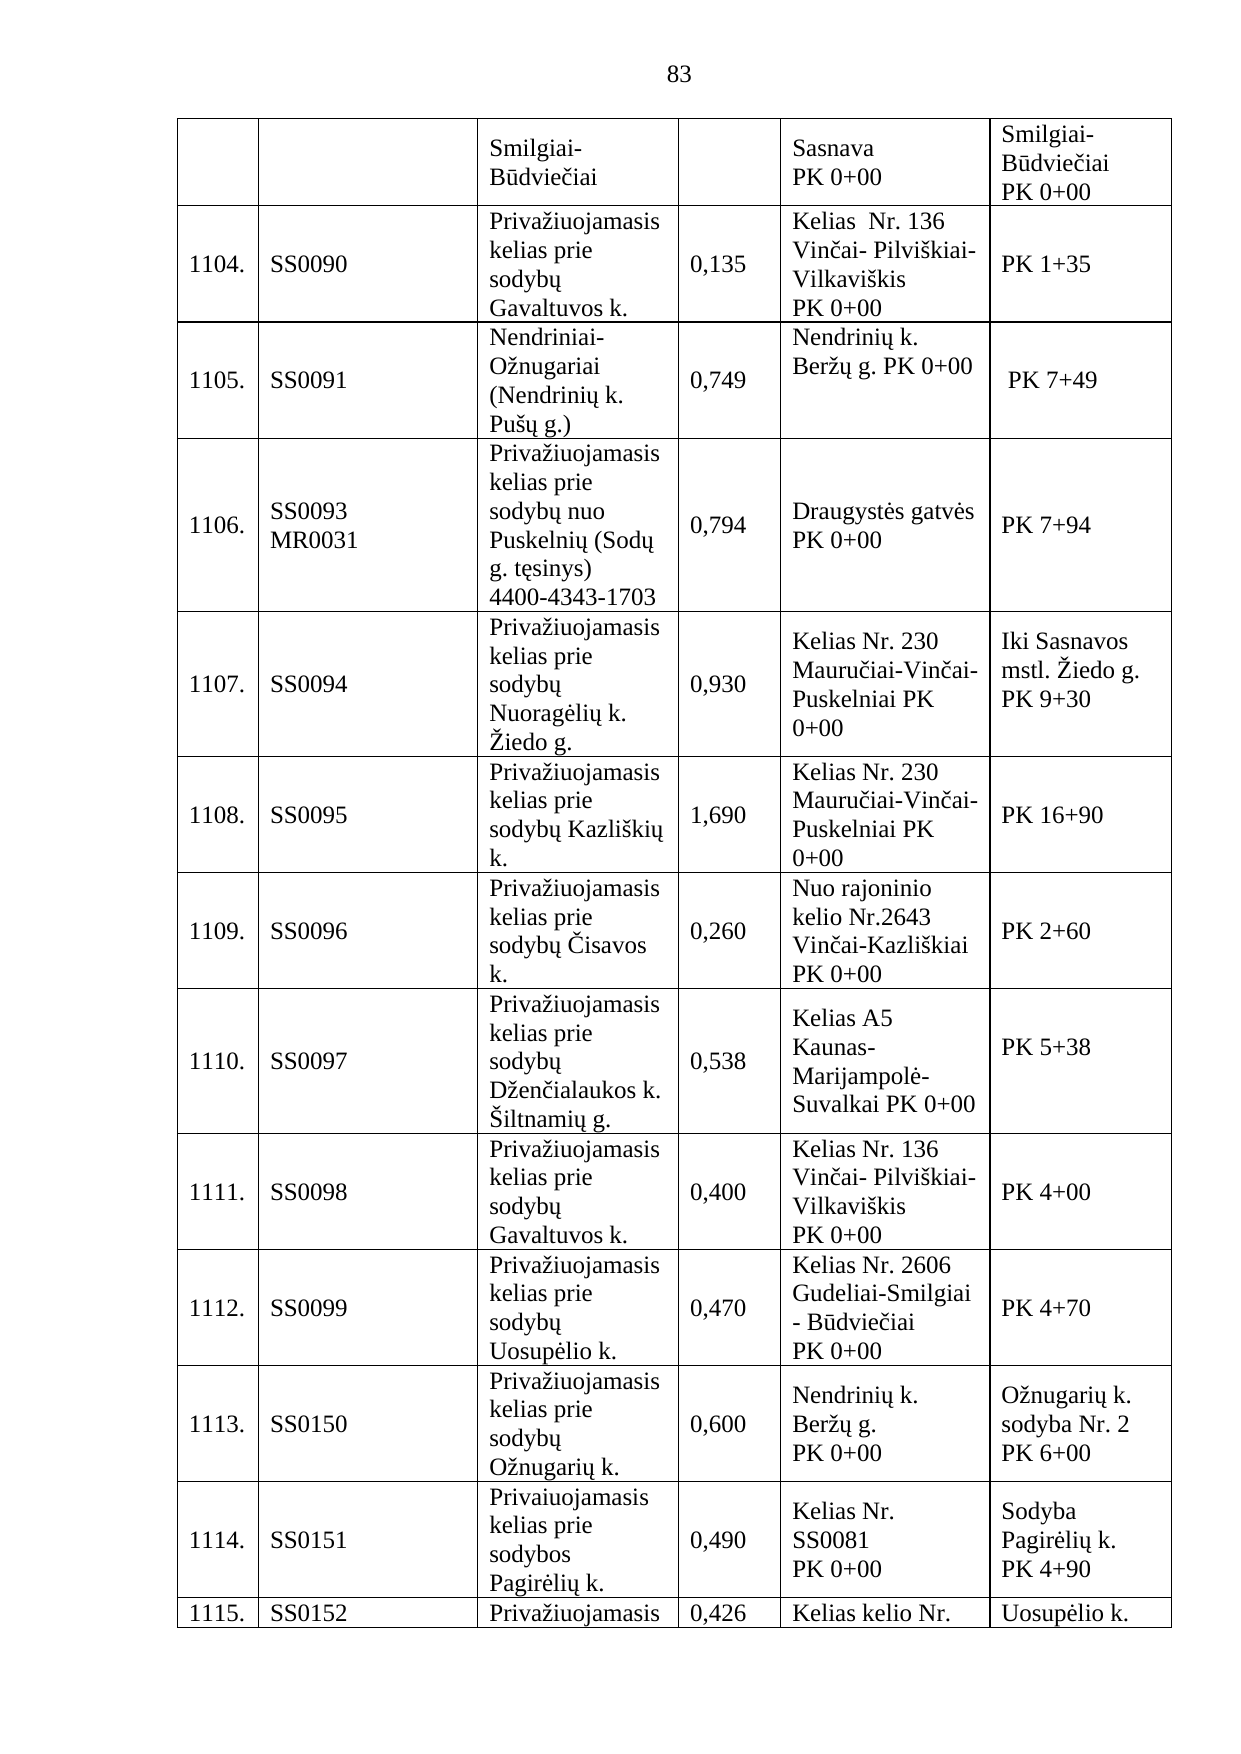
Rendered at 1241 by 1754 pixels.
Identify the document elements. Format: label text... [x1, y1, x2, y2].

table_cell Kelias Nr. 230 Mauručiai-Vinčai-Puskelniai PK 0+00 [781, 612, 989, 756]
table_cell Privažiuojamasis kelias prie sodybų Uosupėlio k. [478, 1250, 678, 1365]
table_cell Kelias Nr. 136 Vinčai- Pilviškiai- Vilkaviškis PK 0+00 [781, 1134, 989, 1249]
table_cell 1107. [178, 612, 258, 756]
table_cell Privažiuojamasis [478, 1598, 678, 1627]
table_cell 0,749 [679, 323, 780, 437]
table_cell SS0098 [259, 1134, 477, 1249]
table_cell 1105. [178, 323, 258, 437]
table_cell Privažiuojamasis kelias prie sodybų Čisavos k. [478, 873, 678, 988]
table_cell PK 1+35 [991, 206, 1171, 321]
table_cell SS0152 [259, 1598, 477, 1627]
table_cell Kelias kelio Nr. [781, 1598, 989, 1627]
table_cell 0,400 [679, 1134, 780, 1249]
table_cell 1,690 [679, 757, 780, 872]
table_cell 1108. [178, 757, 258, 872]
table_cell PK 5+38 [991, 989, 1171, 1133]
table_cell 0,135 [679, 206, 780, 321]
table_cell Privažiuojamasis kelias prie sodybų Gavaltuvos k. [478, 1134, 678, 1249]
table_cell 1109. [178, 873, 258, 988]
table_cell 1104. [178, 206, 258, 321]
table_cell 0,600 [679, 1366, 780, 1481]
table_cell Kelias Nr. 2606 Gudeliai-Smilgiai - Būdviečiai PK 0+00 [781, 1250, 989, 1365]
table_cell PK 16+90 [991, 757, 1171, 872]
table_cell 1115. [178, 1598, 258, 1627]
table_cell PK 7+94 [991, 439, 1171, 611]
table_cell Privažiuojamasis kelias prie sodybų Ožnugarių k. [478, 1366, 678, 1481]
table_cell 0,260 [679, 873, 780, 988]
table_cell SS0095 [259, 757, 477, 872]
table_cell [259, 119, 477, 205]
table_cell 0,426 [679, 1598, 780, 1627]
table_cell Kelias Nr. 136 Vinčai- Pilviškiai- Vilkaviškis PK 0+00 [781, 206, 989, 321]
table_cell Kelias Nr. SS0081 PK 0+00 [781, 1482, 989, 1597]
table_cell Privažiuojamasis kelias prie sodybų nuo Puskelnių (Sodų g. tęsinys) 4400-4343-1703 [478, 439, 678, 611]
table_cell Smilgiai- Būdviečiai PK 0+00 [991, 119, 1171, 205]
table_cell 1110. [178, 989, 258, 1133]
table_cell Draugystės gatvės PK 0+00 [781, 439, 989, 611]
table_cell Iki Sasnavos mstl. Žiedo g. PK 9+30 [991, 612, 1171, 756]
table_cell Privažiuojamasis kelias prie sodybų Nuoragėlių k. Žiedo g. [478, 612, 678, 756]
table_cell 0,470 [679, 1250, 780, 1365]
table_cell Nendrinių k. Beržų g. PK 0+00 [781, 1366, 989, 1481]
table_cell 0,930 [679, 612, 780, 756]
table_cell Uosupėlio k. [991, 1598, 1171, 1627]
table_cell SS0150 [259, 1366, 477, 1481]
table_cell PK 2+60 [991, 873, 1171, 988]
table_cell Sodyba Pagirėlių k. PK 4+90 [991, 1482, 1171, 1597]
table_cell SS0099 [259, 1250, 477, 1365]
table_cell [679, 119, 780, 205]
table_cell [178, 119, 258, 205]
table_cell 0,490 [679, 1482, 780, 1597]
table_cell SS0091 [259, 323, 477, 437]
table_cell Sasnava PK 0+00 [781, 119, 989, 205]
table_cell SS0094 [259, 612, 477, 756]
table_cell SS0097 [259, 989, 477, 1133]
table_cell 0,794 [679, 439, 780, 611]
table_cell 1113. [178, 1366, 258, 1481]
table_cell PK 4+00 [991, 1134, 1171, 1249]
table_cell 1106. [178, 439, 258, 611]
table_cell 1112. [178, 1250, 258, 1365]
table_cell SS0096 [259, 873, 477, 988]
table_cell 0,538 [679, 989, 780, 1133]
table_cell Nuo rajoninio kelio Nr.2643 Vinčai-Kazliškiai PK 0+00 [781, 873, 989, 988]
table_cell SS0151 [259, 1482, 477, 1597]
table_cell Privažiuojamasis kelias prie sodybų Kazliškių k. [478, 757, 678, 872]
table_cell 1111. [178, 1134, 258, 1249]
table_cell Smilgiai- Būdviečiai [478, 119, 678, 205]
table_cell Privažiuojamasis kelias prie sodybų Gavaltuvos k. [478, 206, 678, 321]
table_cell Kelias A5 Kaunas- Marijampolė- Suvalkai PK 0+00 [781, 989, 989, 1133]
table_cell 1114. [178, 1482, 258, 1597]
table_cell Nendrinių k. Beržų g. PK 0+00 [781, 323, 989, 437]
table_cell Privaiuojamasis kelias prie sodybos Pagirėlių k. [478, 1482, 678, 1597]
table_cell PK 4+70 [991, 1250, 1171, 1365]
table_cell Ožnugarių k. sodyba Nr. 2 PK 6+00 [991, 1366, 1171, 1481]
table_cell Nendriniai- Ožnugariai (Nendrinių k. Pušų g.) [478, 323, 678, 437]
table_cell Privažiuojamasis kelias prie sodybų Dženčialaukos k. Šiltnamių g. [478, 989, 678, 1133]
table_cell SS0093 MR0031 [259, 439, 477, 611]
table_cell PK 7+49 [991, 323, 1171, 437]
table_cell SS0090 [259, 206, 477, 321]
table_cell Kelias Nr. 230 Mauručiai-Vinčai-Puskelniai PK 0+00 [781, 757, 989, 872]
